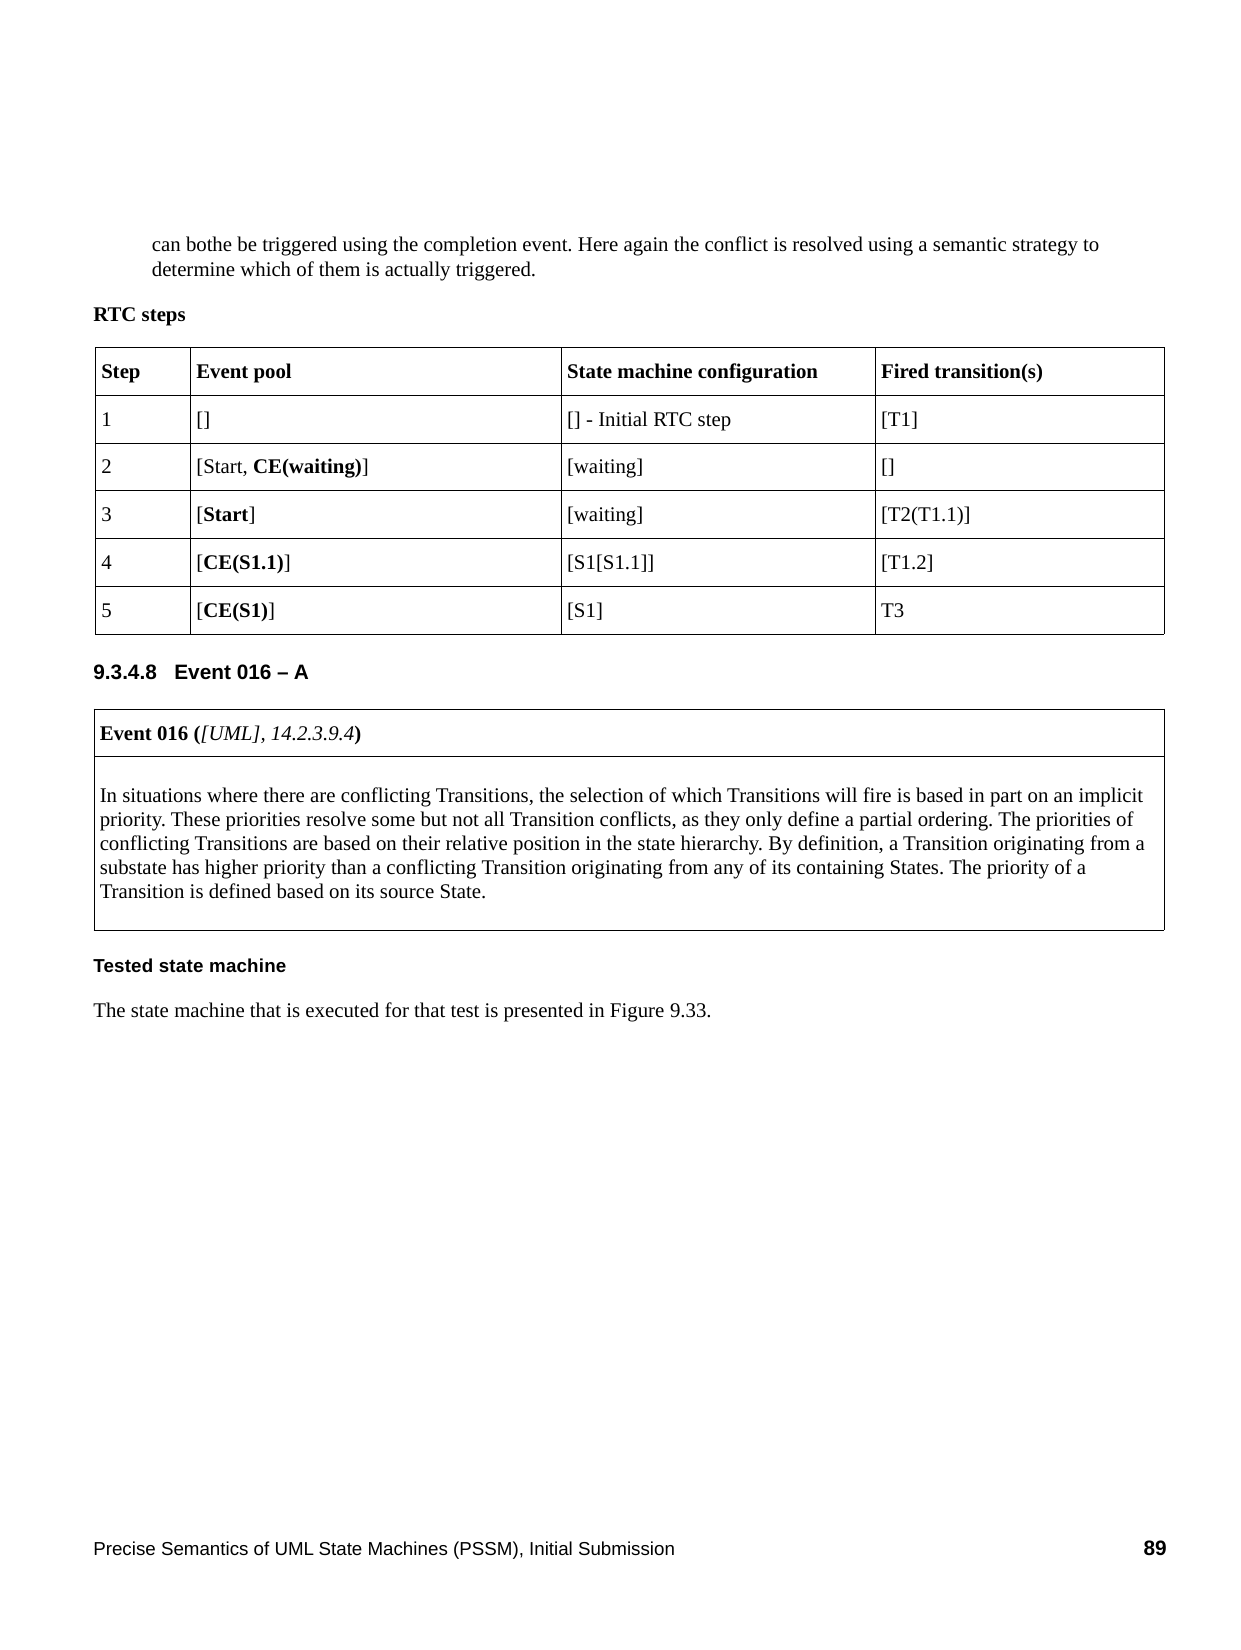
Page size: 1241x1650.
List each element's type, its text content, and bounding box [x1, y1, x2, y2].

subtitle Tested state machine [93, 955, 1164, 977]
table_cell 2 [96, 444, 190, 490]
table_cell [] [876, 444, 1164, 490]
table_cell 5 [96, 587, 190, 633]
table_cell [] - Initial RTC step [562, 396, 875, 443]
table_cell [Start, CE(waiting)] [191, 444, 561, 490]
table_header Fired transition(s) [876, 348, 1164, 395]
subtitle Event 016 – A [93, 658, 1164, 683]
text RTC steps [93, 302, 1164, 326]
list can bothe be triggered using the completion event. Here again the conflict is resolved using a semantic strategy to determine which of them is actually triggered. [131, 231, 1164, 281]
text The state machine that is executed for that test is presented in Figure 9.33. [93, 998, 1164, 1022]
table_cell [T2(T1.1)] [876, 491, 1164, 538]
table_cell [S1] [562, 587, 875, 633]
table_cell T3 [876, 587, 1164, 633]
table_cell 3 [96, 491, 190, 538]
table_cell [CE(S1.1)] [191, 539, 561, 586]
table_cell [T1.2] [876, 539, 1164, 586]
table_header Event pool [191, 348, 561, 395]
table_header State machine configuration [562, 348, 875, 395]
table_cell [CE(S1)] [191, 587, 561, 633]
table_cell 4 [96, 539, 190, 586]
table_cell [waiting] [562, 444, 875, 490]
table_cell [waiting] [562, 491, 875, 538]
table_cell [T1] [876, 396, 1164, 443]
table_cell 1 [96, 396, 190, 443]
table_cell [] [191, 396, 561, 443]
table_header Event 016 ([UML], 14.2.3.9.4) [95, 710, 1164, 756]
table_cell In situations where there are conflicting Transitions, the selection of which Transitions will fire is based in part on an implicit priority. These priorities resolve some but not all Transition conflicts, as they only define a partial ordering. The priorities of conflicting Transitions are based on their relative position in the state hierarchy. By definition, a Transition originating from a substate has higher priority than a conflicting Transition originating from any of its containing States. The priority of a Transition is defined based on its source State. [95, 757, 1164, 930]
table_cell [S1[S1.1]] [562, 539, 875, 586]
table_cell [Start] [191, 491, 561, 538]
table_header Step [96, 348, 190, 395]
